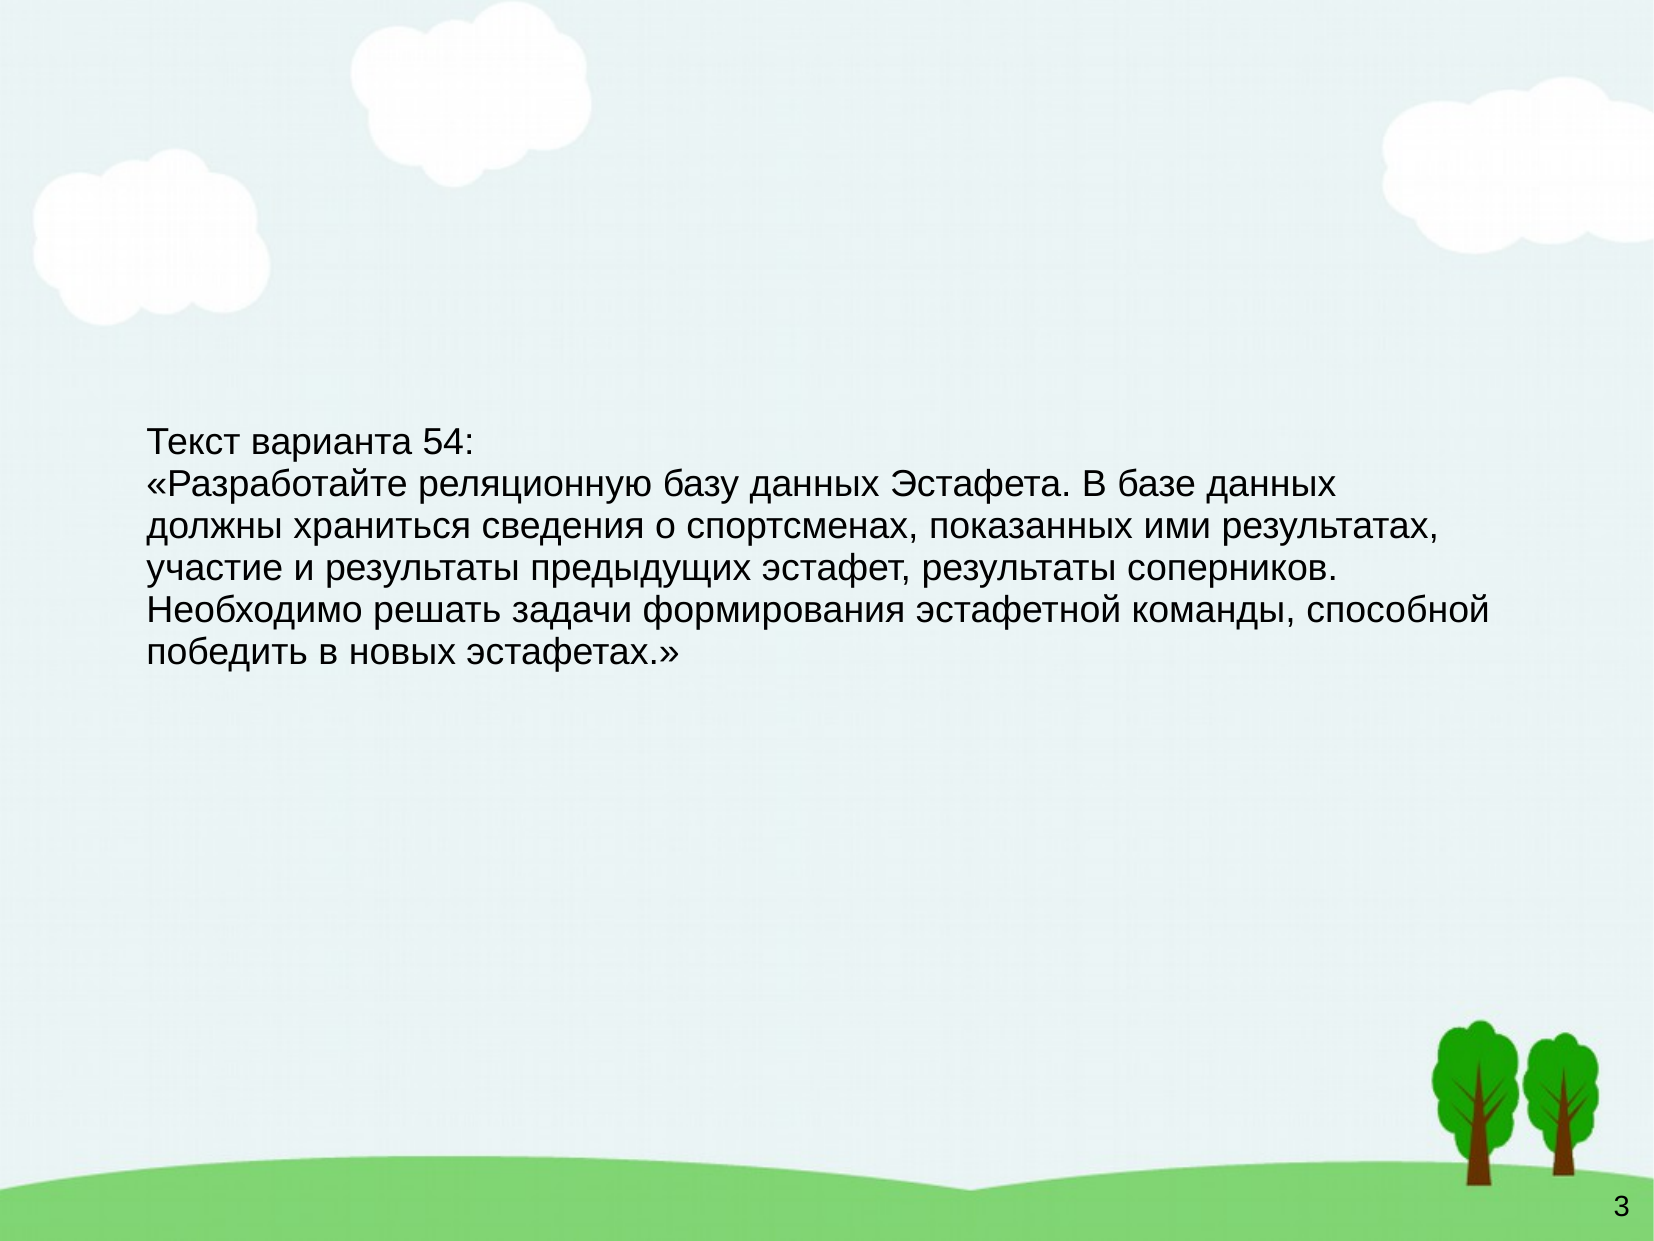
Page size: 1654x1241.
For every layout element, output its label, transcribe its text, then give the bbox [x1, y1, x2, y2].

picture [0, 0, 1654, 1241]
text_box Текст варианта 54: «Разработайте реляционную базу данных Эстафета. В базе данных должны храниться сведения о спортсменах, показанных ими результатах, участие и результаты предыдущих эстафет, результаты соперников. Необходимо решать задачи формирования эстафетной команды, способной победить в новых эстафетах.» [131, 413, 1506, 681]
